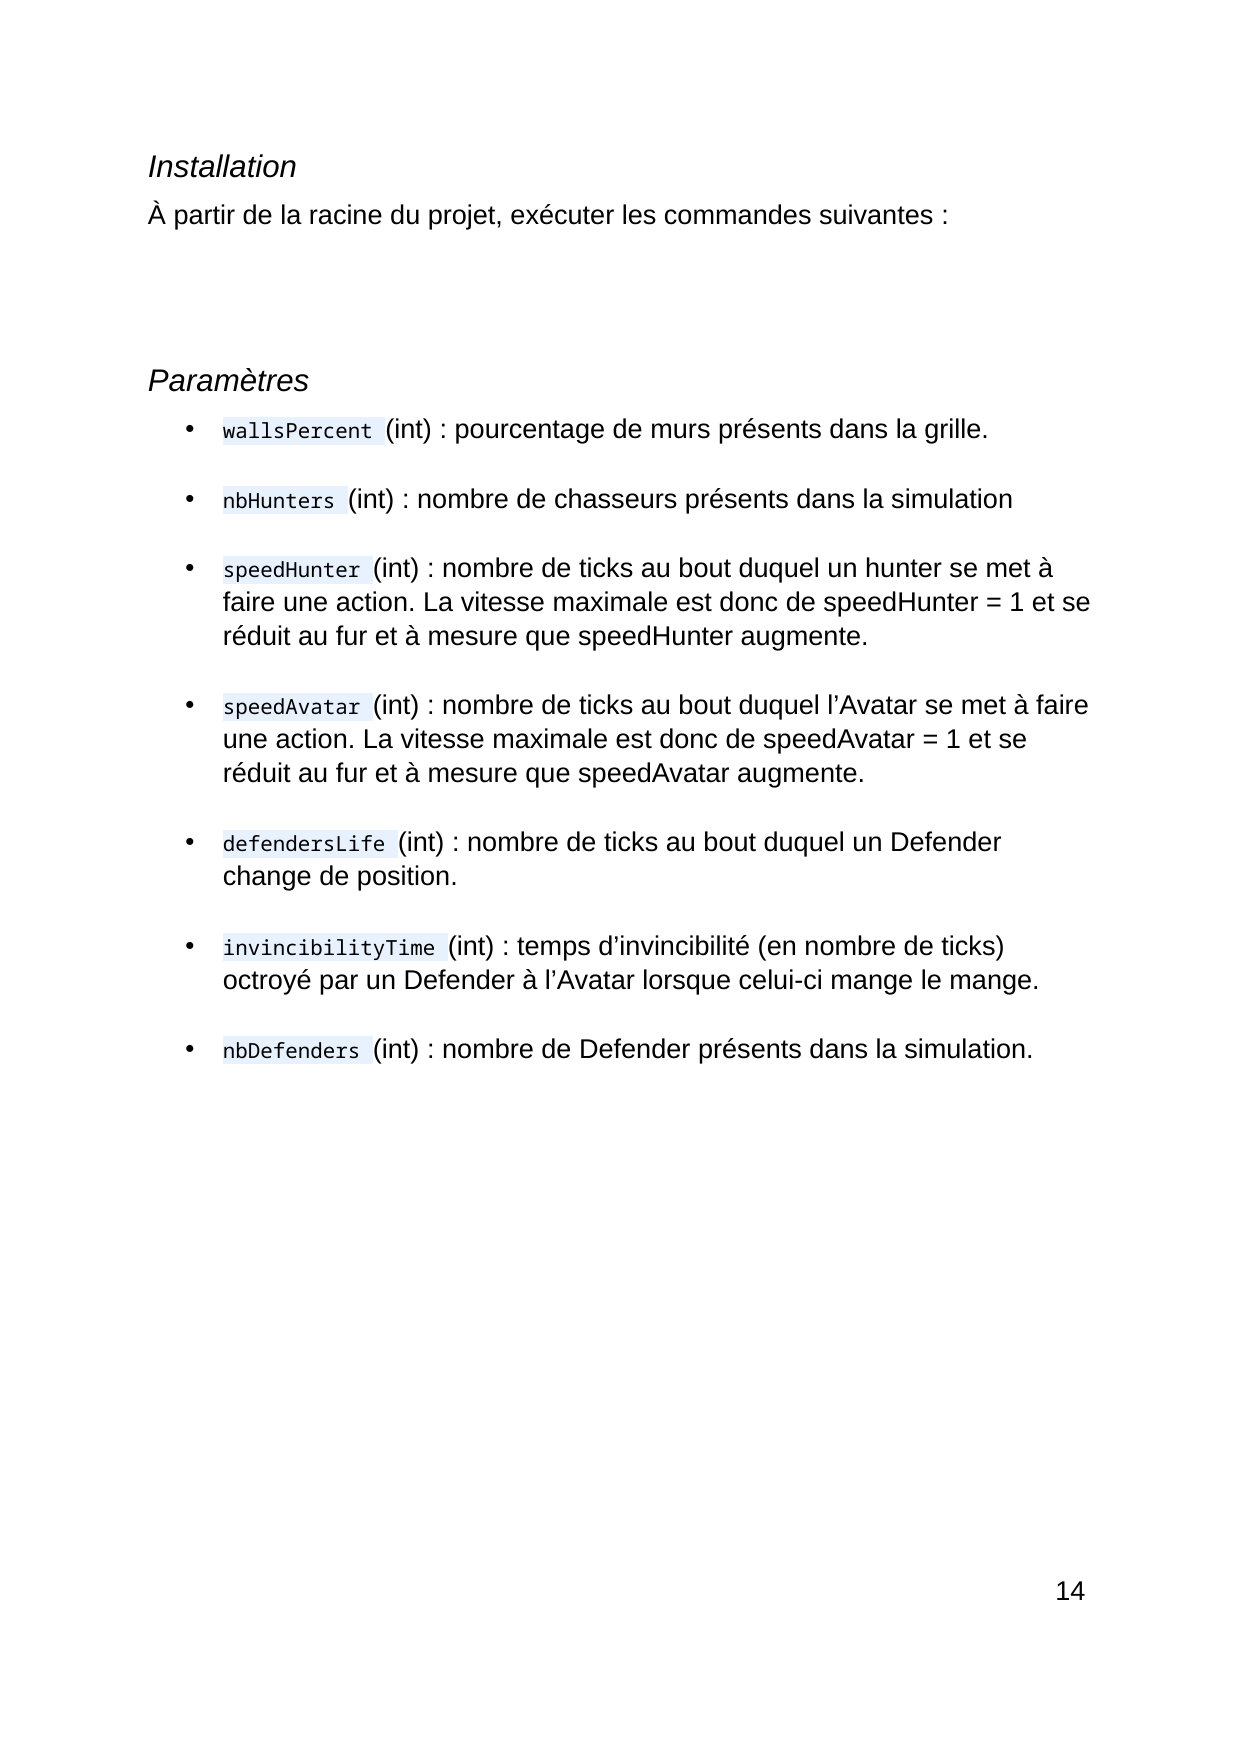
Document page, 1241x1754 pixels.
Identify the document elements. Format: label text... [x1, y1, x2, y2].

list nbHunters (int) : nombre de chasseurs présents dans la simulation [185, 483, 1093, 514]
text À partir de la racine du projet, exécuter les commandes suivantes : [148, 199, 1093, 230]
list wallsPercent (int) : pourcentage de murs présents dans la grille. [185, 413, 1093, 445]
text Paramètres [148, 362, 1093, 398]
list nbDefenders (int) : nombre de Defender présents dans la simulation. [185, 1033, 1093, 1064]
list defendersLife (int) : nombre de ticks au bout duquel un Defender change de position. [185, 826, 1093, 892]
text Installation [148, 148, 1093, 183]
list speedAvatar (int) : nombre de ticks au bout duquel l’Avatar se met à faire une action. La vitesse maximale est donc de speedAvatar = 1 et se réduit au fur et à mesure que speedAvatar augmente. [185, 689, 1093, 788]
list speedHunter (int) : nombre de ticks au bout duquel un hunter se met à faire une action. La vitesse maximale est donc de speedHunter = 1 et se réduit au fur et à mesure que speedHunter augmente. [185, 552, 1093, 651]
list invincibilityTime (int) : temps d’invincibilité (en nombre de ticks) octroyé par un Defender à l’Avatar lorsque celui-ci mange le mange. [185, 929, 1093, 995]
